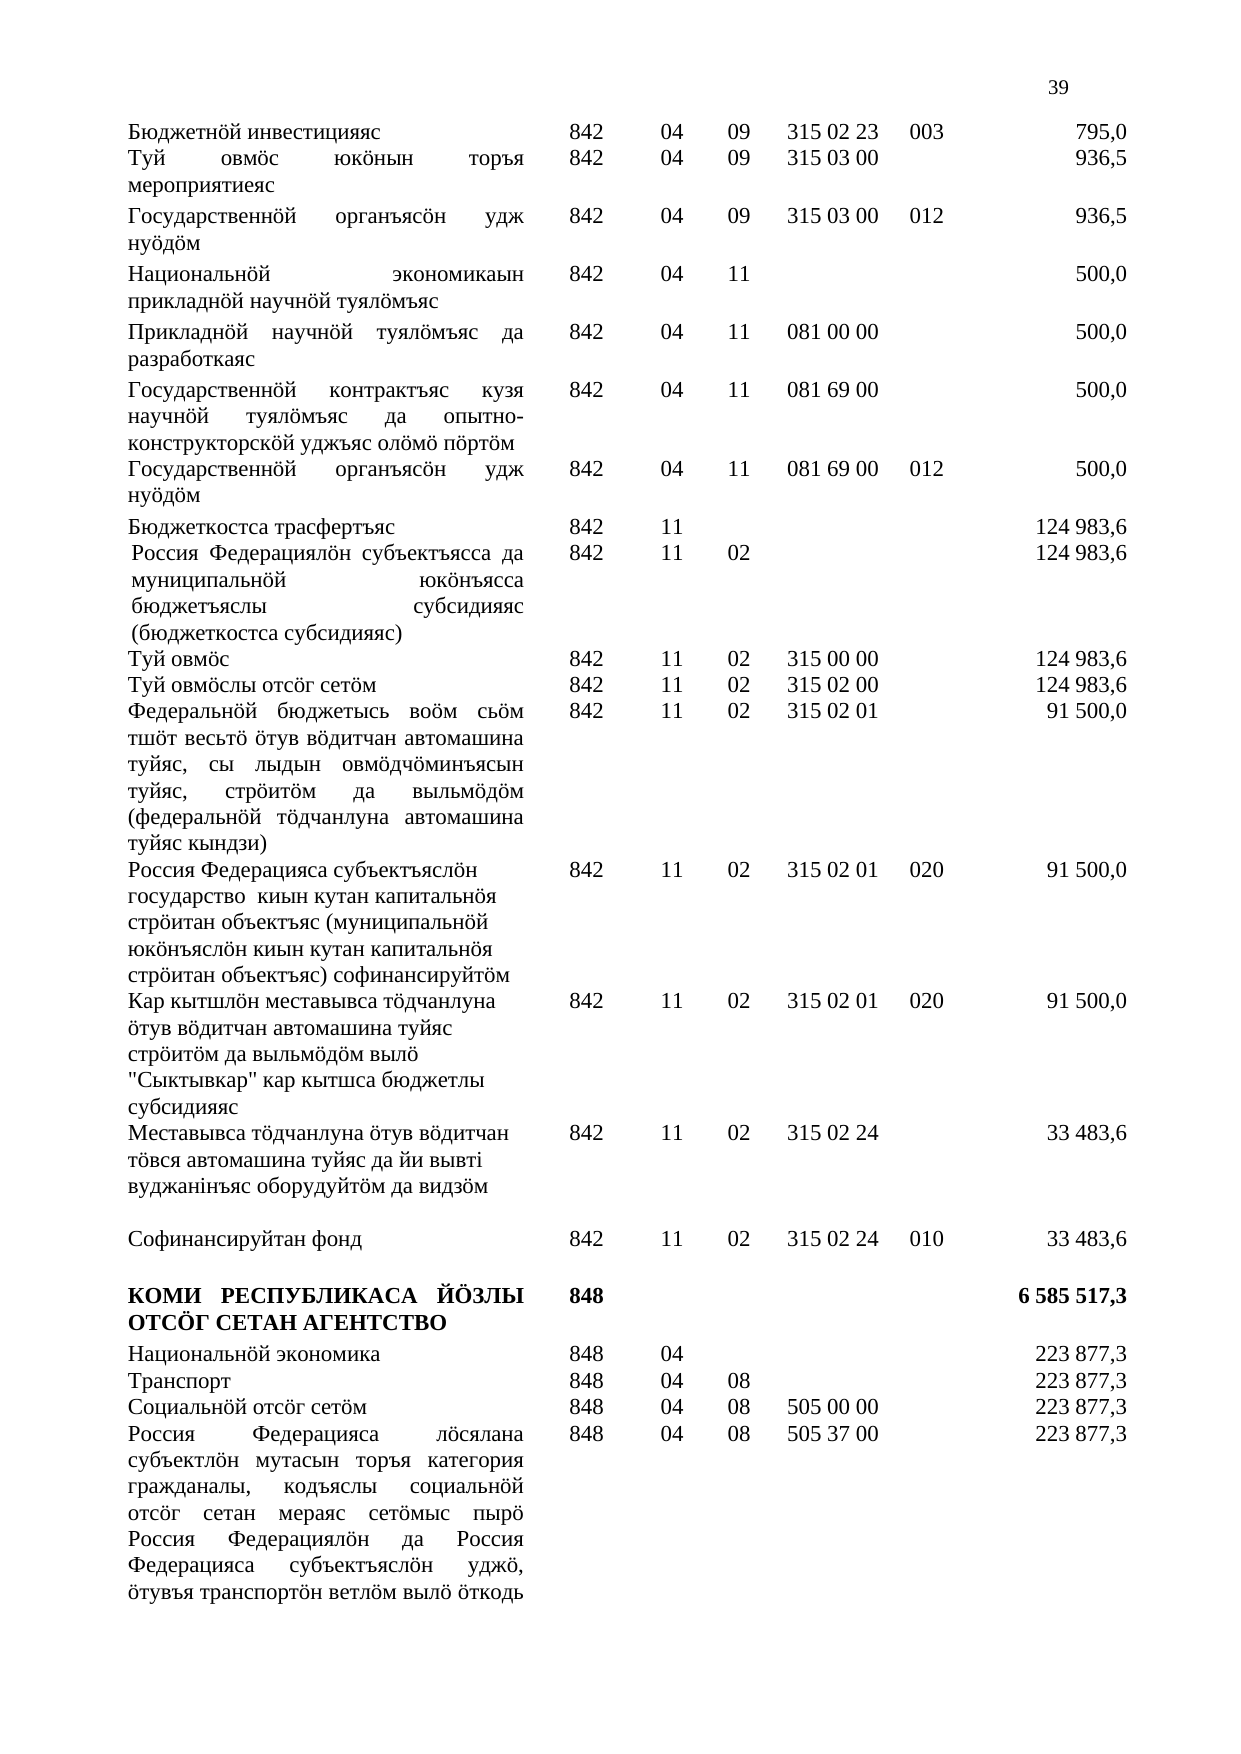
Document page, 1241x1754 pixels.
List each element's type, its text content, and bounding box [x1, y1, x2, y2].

table_cell 848 [530, 1341, 643, 1367]
table_cell 11 [701, 318, 776, 376]
table_cell [1133, 671, 1170, 698]
table_cell 11 [643, 856, 701, 987]
table_cell [1133, 1341, 1170, 1367]
table_cell 04 [643, 145, 701, 202]
table_cell 505 00 00 [776, 1393, 889, 1419]
table_cell Россия Федерацияса субъектъяслöн государство киын кутан капитальнöя стрöитан объектъяс (муниципальнöй юкöнъяслöн киын кутан капитальнöя стрöитан объектъяс) софинансируйтöм [122, 856, 530, 987]
table_cell 842 [530, 645, 643, 671]
table_cell 842 [530, 376, 643, 455]
table_cell [889, 645, 964, 671]
table_cell 315 03 00 [776, 145, 889, 202]
table_cell [643, 1283, 701, 1341]
table_cell 842 [530, 856, 643, 987]
table_cell 11 [643, 698, 701, 856]
table_cell [776, 1367, 889, 1393]
table_cell Государственнöй контрактъяс кузя научнöй туялöмъяс да опытно-конструкторскöй уджъяс олöмö пöртöм [122, 376, 530, 455]
table_cell 33 483,6 [964, 1119, 1133, 1225]
table_cell [701, 513, 776, 539]
table_cell Бюджетнöй инвестицияяс [122, 118, 530, 144]
table_cell 124 983,6 [964, 671, 1133, 698]
table_cell [1133, 260, 1170, 318]
table_cell Россия Федерациялöн субъектъясса да муниципальнöй юкöнъясса бюджетъяслы субсидияяс (бюджеткостса субсидияяс) [122, 540, 530, 645]
table_cell КОМИ РЕСПУБЛИКАСА ЙÖЗЛЫ ОТСÖГ СЕТАН АГЕНТСТВО [122, 1283, 530, 1341]
table_cell 11 [643, 671, 701, 698]
table_cell [889, 1283, 964, 1341]
table_cell 08 [701, 1420, 776, 1604]
table_cell [889, 1341, 964, 1367]
table_cell Государственнöй органъясöн удж нуöдöм [122, 203, 530, 260]
table_cell 6 585 517,3 [964, 1283, 1133, 1341]
table_cell 04 [643, 118, 701, 144]
table_cell 02 [701, 988, 776, 1119]
table_cell 020 [889, 856, 964, 987]
table_cell 848 [530, 1420, 643, 1604]
table_cell 081 69 00 [776, 376, 889, 455]
table_cell 842 [530, 318, 643, 376]
table_cell [701, 1341, 776, 1367]
table_cell 11 [643, 645, 701, 671]
table_cell 02 [701, 671, 776, 698]
table_cell 02 [701, 698, 776, 856]
table_cell 795,0 [964, 118, 1133, 144]
table_cell 11 [701, 376, 776, 455]
table_cell Федеральнöй бюджетысь воöм сьöм тшöт весьтö öтув вöдитчан автомашина туйяс, сы лыдын овмöдчöминъясын туйяс, стрöитöм да выльмöдöм (федеральнöй тöдчанлуна автомашина туйяс кындзи) [122, 698, 530, 856]
table_cell 33 483,6 [964, 1225, 1133, 1283]
table_cell [889, 1393, 964, 1419]
table_cell 315 02 23 [776, 118, 889, 144]
table_cell [776, 513, 889, 539]
table_cell 012 [889, 203, 964, 260]
table_cell 02 [701, 1225, 776, 1283]
table_cell 315 03 00 [776, 203, 889, 260]
table_cell 04 [643, 260, 701, 318]
table_cell 04 [643, 318, 701, 376]
table_cell 848 [530, 1367, 643, 1393]
table_cell [1133, 1367, 1170, 1393]
table_cell 02 [701, 540, 776, 645]
table_cell [776, 540, 889, 645]
table_cell [889, 698, 964, 856]
table_cell [889, 376, 964, 455]
table_cell Социальнöй отсöг сетöм [122, 1393, 530, 1419]
table_cell 223 877,3 [964, 1393, 1133, 1419]
table_cell 124 983,6 [964, 513, 1133, 539]
table_cell 08 [701, 1367, 776, 1393]
table_cell 11 [643, 1119, 701, 1225]
table_cell 11 [701, 260, 776, 318]
table_cell 09 [701, 145, 776, 202]
table_cell 04 [643, 1341, 701, 1367]
table_cell 505 37 00 [776, 1420, 889, 1604]
table_cell [1133, 145, 1170, 202]
table_cell Национальнöй экономикаын прикладнöй научнöй туялöмъяс [122, 260, 530, 318]
table_cell Прикладнöй научнöй туялöмъяс да разработкаяс [122, 318, 530, 376]
table_cell 848 [530, 1283, 643, 1341]
table_cell [889, 513, 964, 539]
table_cell 842 [530, 1225, 643, 1283]
table_cell 09 [701, 118, 776, 144]
table_cell 223 877,3 [964, 1341, 1133, 1367]
table_cell 848 [530, 1393, 643, 1419]
table_cell 842 [530, 988, 643, 1119]
table_cell [1133, 1225, 1170, 1283]
table_cell 11 [643, 540, 701, 645]
table_cell 936,5 [964, 203, 1133, 260]
table_cell 11 [643, 513, 701, 539]
table_cell 11 [701, 455, 776, 513]
table_cell 020 [889, 988, 964, 1119]
table_cell 500,0 [964, 318, 1133, 376]
table_cell 315 02 01 [776, 856, 889, 987]
table_cell [1133, 856, 1170, 987]
table_cell 11 [643, 988, 701, 1119]
table_cell [1133, 455, 1170, 513]
table_cell [1133, 698, 1170, 856]
table_cell 842 [530, 1119, 643, 1225]
table_cell 500,0 [964, 455, 1133, 513]
table_cell [1133, 1119, 1170, 1225]
table_cell [1133, 988, 1170, 1119]
table_cell [1133, 1420, 1170, 1604]
table_cell 842 [530, 203, 643, 260]
table_cell 223 877,3 [964, 1367, 1133, 1393]
table_cell [1133, 118, 1170, 144]
table_cell 91 500,0 [964, 698, 1133, 856]
table_cell [1133, 203, 1170, 260]
table_cell Туй овмöслы отсöг сетöм [122, 671, 530, 698]
table_cell 04 [643, 376, 701, 455]
table_cell 842 [530, 260, 643, 318]
table_cell [889, 318, 964, 376]
table_cell 003 [889, 118, 964, 144]
table_cell [1133, 645, 1170, 671]
table_cell [776, 1341, 889, 1367]
table_cell Туй овмöс [122, 645, 530, 671]
table_cell [1133, 540, 1170, 645]
table_cell 936,5 [964, 145, 1133, 202]
table_cell 91 500,0 [964, 988, 1133, 1119]
table_cell 315 02 24 [776, 1119, 889, 1225]
table_cell [889, 540, 964, 645]
table_cell 04 [643, 1367, 701, 1393]
table_cell 500,0 [964, 260, 1133, 318]
table_cell 842 [530, 513, 643, 539]
table_cell Софинансируйтан фонд [122, 1225, 530, 1283]
table_cell Меставывса тöдчанлуна öтув вöдитчан тöвся автомашина туйяс да йи вывті вуджанінъяс оборудуйтöм да видзöм [122, 1119, 530, 1225]
table_cell [889, 671, 964, 698]
table_cell [701, 1283, 776, 1341]
table_cell Бюджеткостса трасфертъяс [122, 513, 530, 539]
table_cell 012 [889, 455, 964, 513]
table_cell 11 [643, 1225, 701, 1283]
table_cell 91 500,0 [964, 856, 1133, 987]
table_cell 04 [643, 455, 701, 513]
table_cell Россия Федерацияса лöсялана субъектлöн мутасын торъя категория гражданалы, кодъяслы социальнöй отсöг сетан мераяс сетöмыс пырö Россия Федерациялöн да Россия Федерацияса субъектъяслöн уджö, öтувъя транспортöн ветлöм вылö öткодь [122, 1420, 530, 1604]
table_cell 04 [643, 1393, 701, 1419]
table_cell [889, 1420, 964, 1604]
table_cell Государственнöй органъясöн удж нуöдöм [122, 455, 530, 513]
table_cell 842 [530, 145, 643, 202]
table_cell 223 877,3 [964, 1420, 1133, 1604]
table_cell 842 [530, 455, 643, 513]
table_cell 315 02 01 [776, 988, 889, 1119]
table_cell 09 [701, 203, 776, 260]
table_cell 124 983,6 [964, 645, 1133, 671]
table_cell 02 [701, 856, 776, 987]
table_cell 842 [530, 118, 643, 144]
table_cell [1133, 513, 1170, 539]
table_cell 010 [889, 1225, 964, 1283]
table_cell [889, 1119, 964, 1225]
table_cell Туй овмöс юкöнын торъя мероприятиеяс [122, 145, 530, 202]
table_cell 04 [643, 203, 701, 260]
table_cell [1133, 318, 1170, 376]
table_cell 842 [530, 540, 643, 645]
table_cell 04 [643, 1420, 701, 1604]
table_cell [776, 1283, 889, 1341]
table_cell Транспорт [122, 1367, 530, 1393]
table_cell 08 [701, 1393, 776, 1419]
table_cell [889, 145, 964, 202]
table_cell 081 69 00 [776, 455, 889, 513]
table_cell 500,0 [964, 376, 1133, 455]
table_cell [889, 1367, 964, 1393]
table_cell 124 983,6 [964, 540, 1133, 645]
table_cell [1133, 1283, 1170, 1341]
table_cell 315 02 01 [776, 698, 889, 856]
table_cell [1133, 1393, 1170, 1419]
table_cell [889, 260, 964, 318]
table_cell 02 [701, 1119, 776, 1225]
table_cell 842 [530, 671, 643, 698]
table_cell 02 [701, 645, 776, 671]
table_cell 315 02 00 [776, 671, 889, 698]
table_cell 315 00 00 [776, 645, 889, 671]
table_cell Национальнöй экономика [122, 1341, 530, 1367]
table_cell 315 02 24 [776, 1225, 889, 1283]
table_cell [776, 260, 889, 318]
table_cell [1133, 376, 1170, 455]
table_cell Кар кытшлöн меставывса тöдчанлуна öтув вöдитчан автомашина туйяс стрöитöм да выльмöдöм вылö "Сыктывкар" кар кытшса бюджетлы субсидияяс [122, 988, 530, 1119]
table_cell 081 00 00 [776, 318, 889, 376]
table_cell 842 [530, 698, 643, 856]
